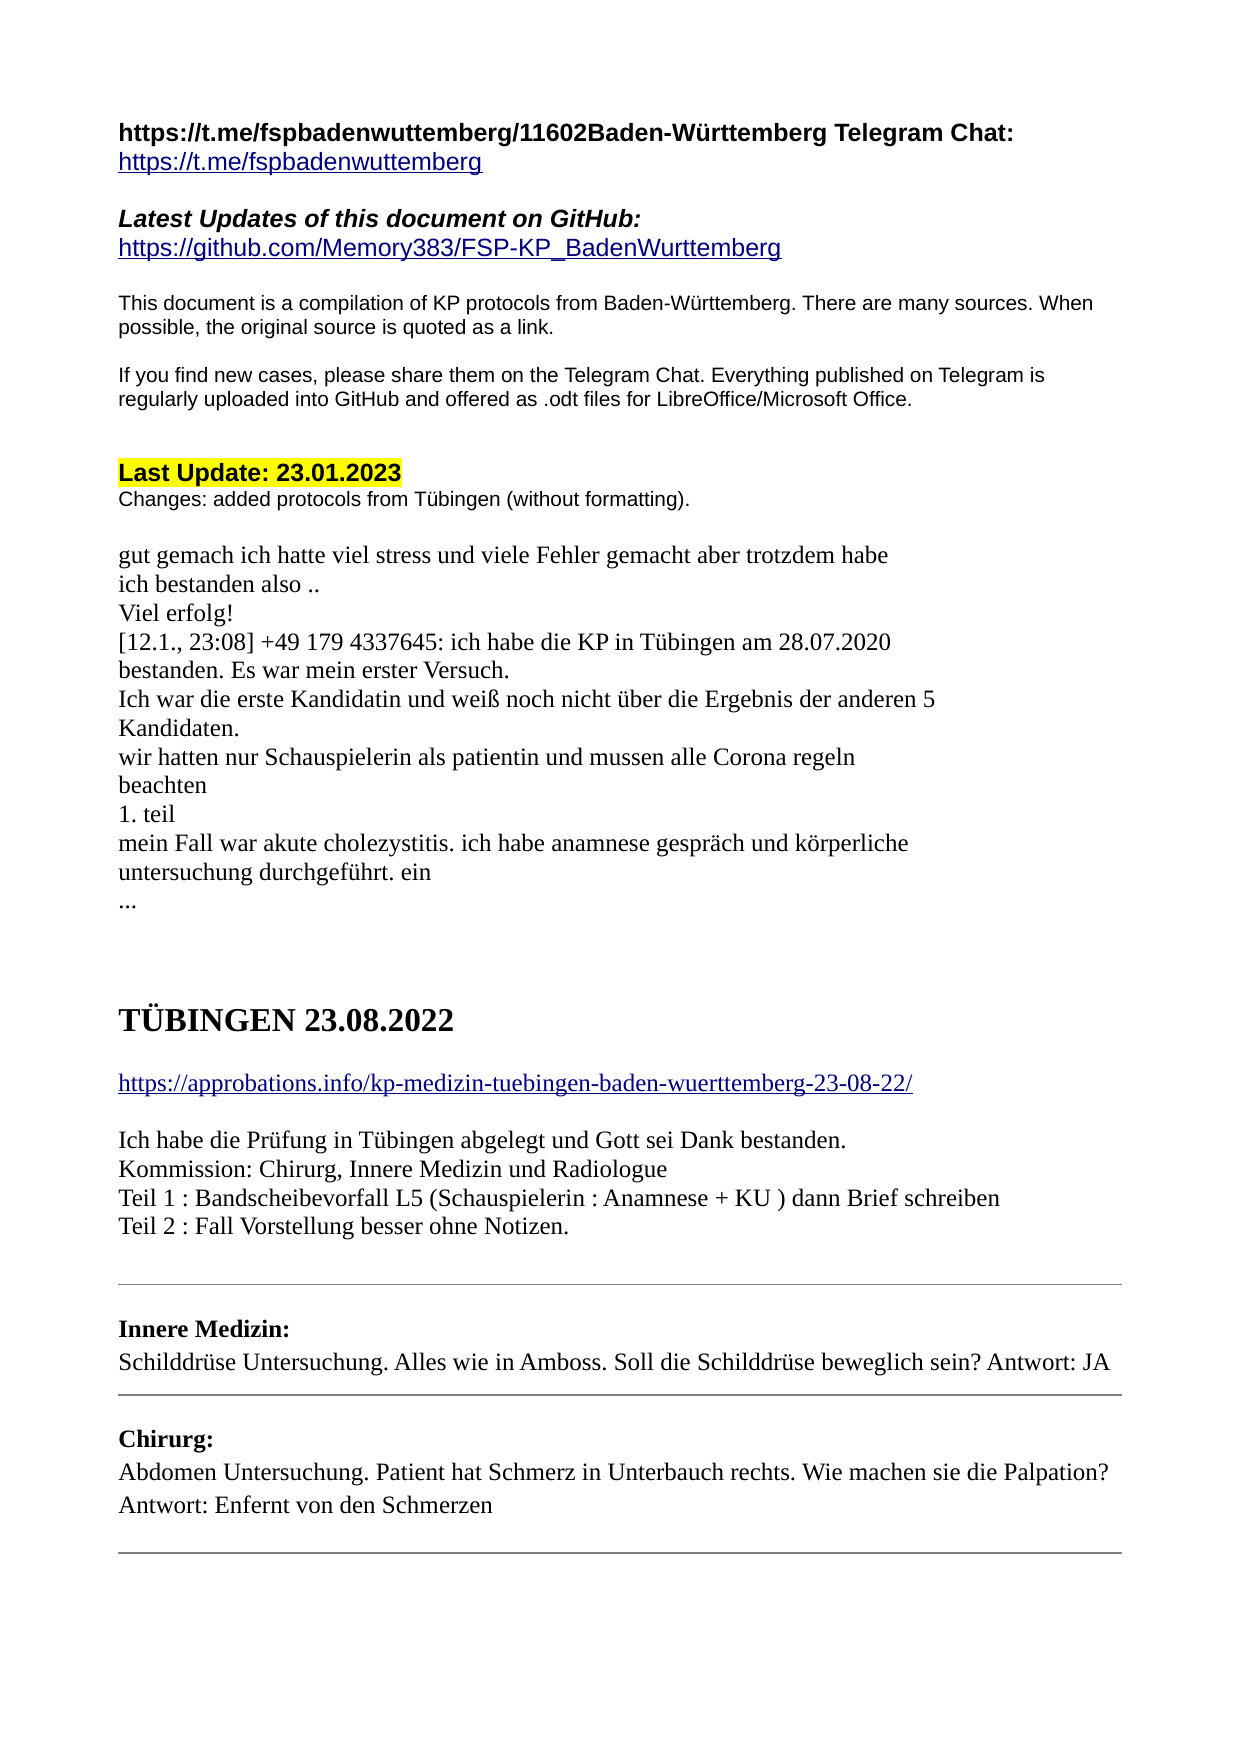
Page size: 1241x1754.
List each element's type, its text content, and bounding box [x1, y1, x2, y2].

text Ich war die erste Kandidatin und weiß noch nicht über die Ergebnis der anderen 5 [118, 684, 1122, 713]
text Ich habe die Prüfung in Tübingen abgelegt und Gott sei Dank bestanden. [118, 1125, 1122, 1154]
text untersuchung durchgeführt. ein [118, 857, 1122, 886]
text ... [118, 886, 1122, 914]
text https://approbations.info/kp-medizin-tuebingen-baden-wuerttemberg-23-08-22/ [118, 1068, 1122, 1096]
text Viel erfolg! [118, 598, 1122, 627]
text gut gemach ich hatte viel stress und viele Fehler gemacht aber trotzdem habe [118, 541, 1122, 569]
text wir hatten nur Schauspielerin als patientin und mussen alle Corona regeln [118, 742, 1122, 771]
text 1. teil [118, 799, 1122, 828]
text Kommission: Chirurg, Innere Medizin und Radiologue [118, 1154, 1122, 1183]
text mein Fall war akute cholezystitis. ich habe anamnese gespräch und körperliche [118, 828, 1122, 857]
text Teil 2 : Fall Vorstellung besser ohne Notizen. [118, 1211, 1122, 1240]
text bestanden. Es war mein erster Versuch. [118, 656, 1122, 684]
text Innere Medizin: Schilddrüse Untersuchung. Alles wie in Amboss. Soll die Schilddrüse beweglich sein? Antwort: JA [118, 1314, 1122, 1376]
text TÜBINGEN 23.08.2022 [118, 1001, 1122, 1039]
text beachten [118, 771, 1122, 799]
text ich bestanden also .. [118, 569, 1122, 598]
text Kandidaten. [118, 713, 1122, 742]
text [12.1., 23:08] +49 179 4337645: ich habe die KP in Tübingen am 28.07.2020 [118, 627, 1122, 656]
text Chirurg: Abdomen Untersuchung. Patient hat Schmerz in Unterbauch rechts. Wie machen sie die Palpation? Antwort: Enfernt von den Schmerzen [118, 1424, 1122, 1519]
text Teil 1 : Bandscheibevorfall L5 (Schauspielerin : Anamnese + KU ) dann Brief schreiben [118, 1183, 1122, 1211]
